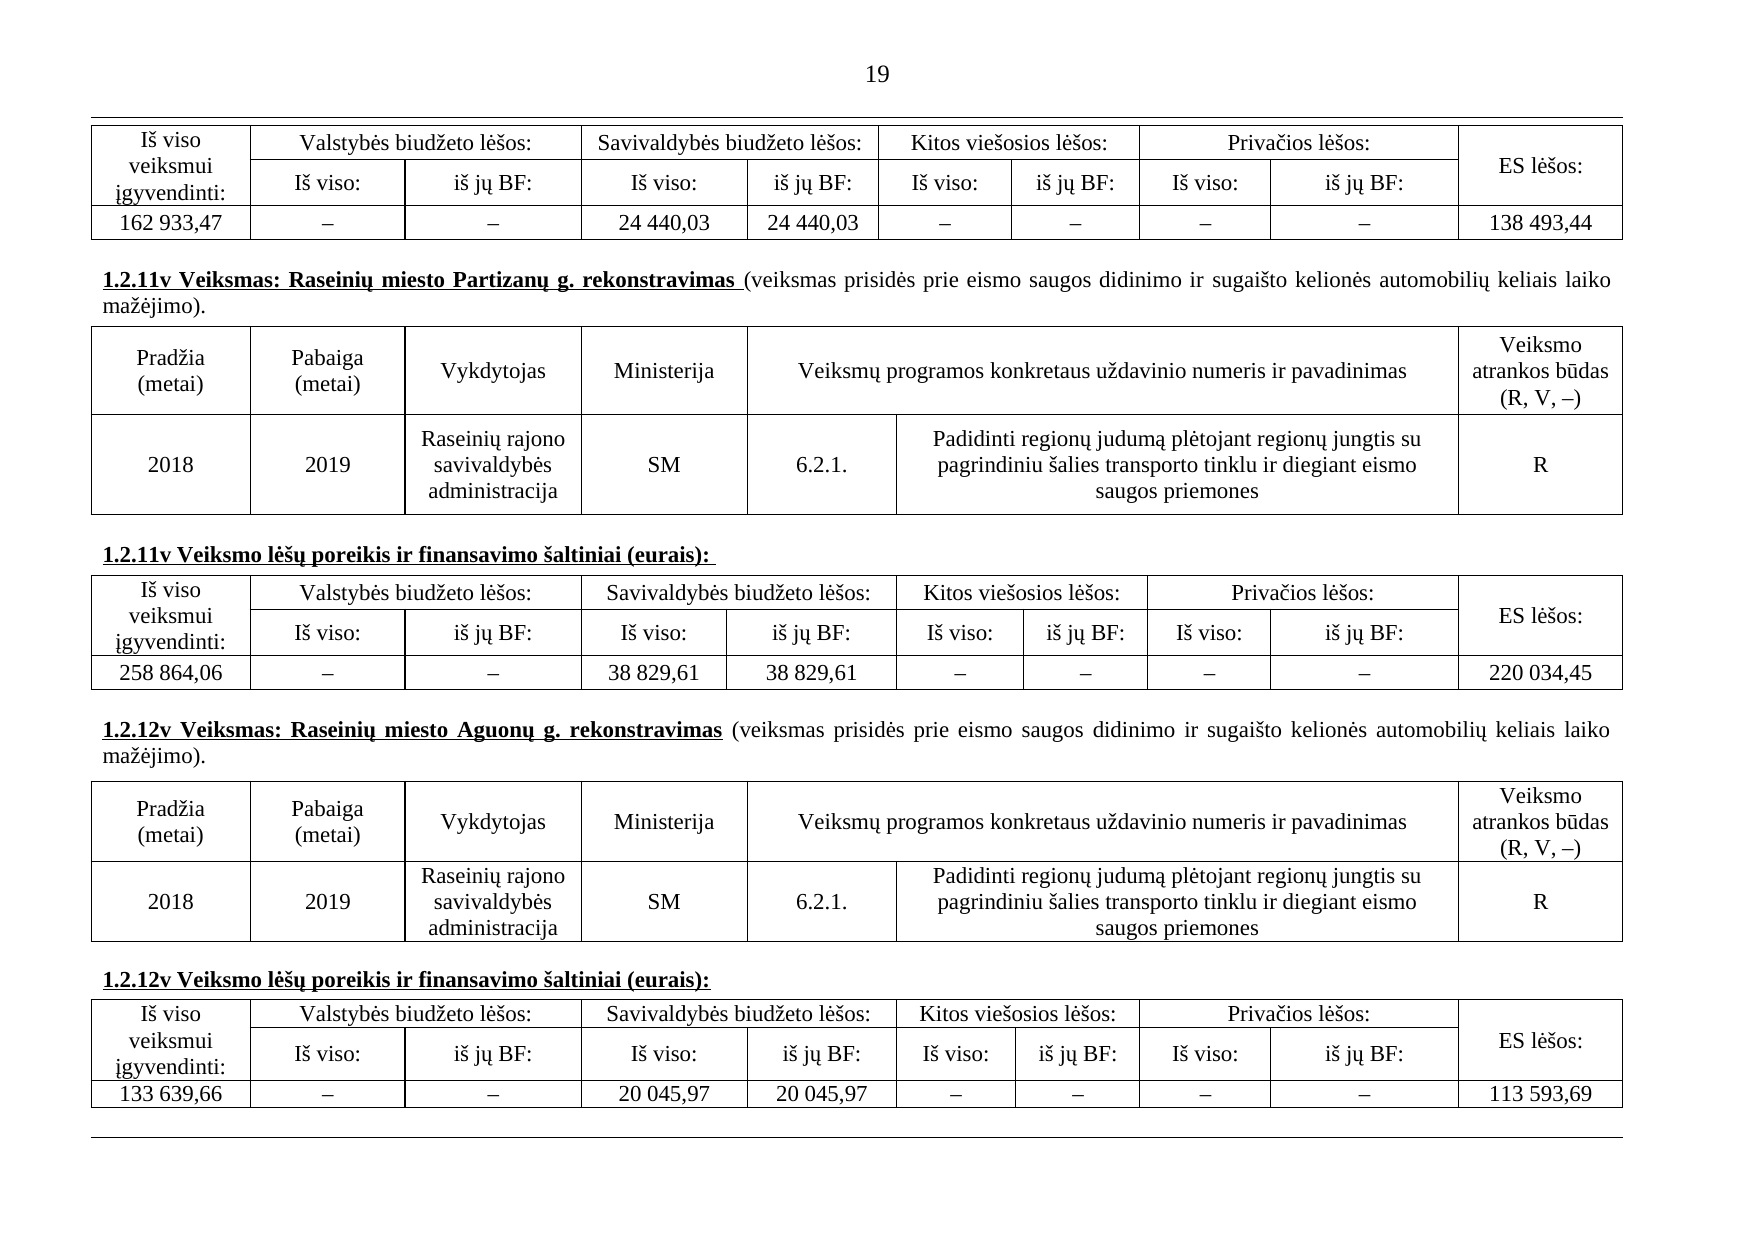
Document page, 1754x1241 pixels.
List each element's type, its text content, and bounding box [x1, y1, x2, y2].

table_cell 38 829,61 [727, 656, 896, 688]
table_cell Iš viso: [582, 610, 726, 655]
table_cell iš jų BF: [1012, 160, 1139, 205]
table_cell Pradžia (metai) [92, 782, 250, 861]
table_cell Iš viso: [582, 1028, 747, 1079]
table_cell Iš viso: [1140, 160, 1270, 205]
table_cell Kitos viešosios lėšos: [879, 126, 1139, 159]
table_cell 38 829,61 [582, 656, 726, 688]
table_cell 258 864,06 [92, 656, 250, 688]
table_cell Raseinių rajono savivaldybės administracija [406, 862, 581, 941]
table_cell – [1024, 656, 1147, 688]
table_cell 20 045,97 [582, 1081, 747, 1107]
table_cell 20 045,97 [748, 1081, 896, 1107]
table_cell Privačios lėšos: [1140, 1000, 1458, 1027]
table_cell iš jų BF: [1271, 1028, 1458, 1079]
table_cell 24 440,03 [582, 206, 747, 239]
table_cell Kitos viešosios lėšos: [897, 1000, 1139, 1027]
table_cell – [1012, 206, 1139, 239]
table_cell – [1271, 206, 1458, 239]
table_cell [85, 1107, 91, 1137]
table_cell [85, 117, 91, 125]
table_cell 6.2.1. [748, 415, 896, 514]
table_cell Valstybės biudžeto lėšos: [251, 1000, 581, 1027]
table_cell Ministerija [582, 782, 747, 861]
table_cell Pabaiga (metai) [251, 327, 404, 414]
table_cell Iš viso: [1140, 1028, 1270, 1079]
table_cell [91, 118, 1623, 125]
table_cell iš jų BF: [406, 160, 581, 205]
table_cell Iš viso veiksmui įgyvendinti: [92, 126, 250, 205]
table_cell [1623, 689, 1651, 781]
table_cell Vykdytojas [406, 782, 581, 861]
table_cell [85, 575, 91, 608]
table_cell Valstybės biudžeto lėšos: [251, 126, 581, 159]
table_cell – [251, 206, 404, 239]
table_cell [1623, 1027, 1651, 1079]
table_cell [1623, 1080, 1651, 1107]
table_cell SM [582, 862, 747, 941]
table_cell R [1459, 415, 1622, 514]
table_cell Savivaldybės biudžeto lėšos: [582, 1000, 896, 1027]
table_cell Iš viso: [251, 1028, 404, 1079]
table_cell – [1271, 656, 1458, 688]
table_cell [85, 514, 91, 575]
table_cell [85, 1080, 91, 1107]
table_cell [85, 861, 91, 941]
table_cell Pabaiga (metai) [251, 782, 404, 861]
table_cell Savivaldybės biudžeto lėšos: [582, 126, 878, 159]
table_cell Kitos viešosios lėšos: [897, 576, 1147, 608]
table_cell iš jų BF: [1016, 1028, 1139, 1079]
table_cell [85, 326, 91, 414]
table_cell 220 034,45 [1459, 656, 1622, 688]
table_cell [91, 1108, 1623, 1137]
table_cell – [1140, 1081, 1270, 1107]
table_cell 1.2.12v Veiksmas: Raseinių miesto Aguonų g. rekonstravimas (veiksmas prisidės prie eismo saugos didinimo ir sugaišto kelionės automobilių keliais laiko mažėjimo). [91, 690, 1623, 781]
table_cell Veiksmų programos konkretaus uždavinio numeris ir pavadinimas [748, 782, 1458, 861]
table_cell 1.2.11v Veiksmo lėšų poreikis ir finansavimo šaltiniai (eurais): [91, 515, 1623, 575]
table_cell 1.2.12v Veiksmo lėšų poreikis ir finansavimo šaltiniai (eurais): [91, 942, 1623, 999]
table_cell – [406, 206, 581, 239]
table_cell 6.2.1. [748, 862, 896, 941]
table_cell [1623, 239, 1651, 326]
table_cell Iš viso: [582, 160, 747, 205]
table_cell iš jų BF: [406, 610, 581, 655]
table_cell iš jų BF: [727, 610, 896, 655]
table_cell [1623, 781, 1651, 861]
table_cell – [1148, 656, 1270, 688]
table_cell [1623, 514, 1651, 575]
table_cell [1623, 609, 1651, 655]
table_cell Vykdytojas [406, 327, 581, 414]
table_cell Iš viso: [1148, 610, 1270, 655]
table_cell – [879, 206, 1011, 239]
table_cell [1623, 575, 1651, 608]
table_cell ES lėšos: [1459, 126, 1622, 205]
table_cell 133 639,66 [92, 1081, 250, 1107]
table_cell R [1459, 862, 1622, 941]
table_cell Iš viso: [897, 610, 1023, 655]
table_cell Privačios lėšos: [1140, 126, 1458, 159]
table_cell Pradžia (metai) [92, 327, 250, 414]
table_cell [1623, 159, 1651, 205]
table_cell Raseinių rajono savivaldybės administracija [406, 415, 581, 514]
table_cell [85, 239, 91, 326]
table_cell 113 593,69 [1459, 1081, 1622, 1107]
table_cell Iš viso: [897, 1028, 1015, 1079]
table_cell [85, 609, 91, 655]
table_cell [85, 125, 91, 159]
table_cell [1623, 999, 1651, 1027]
table_cell – [897, 656, 1023, 688]
table_cell iš jų BF: [1271, 610, 1458, 655]
table_cell 1.2.11v Veiksmas: Raseinių miesto Partizanų g. rekonstravimas (veiksmas prisidės prie eismo saugos didinimo ir sugaišto kelionės automobilių keliais laiko mažėjimo). [91, 240, 1623, 326]
table_cell [85, 159, 91, 205]
table_cell Iš viso veiksmui įgyvendinti: [92, 576, 250, 655]
table_cell iš jų BF: [1271, 160, 1458, 205]
table_cell iš jų BF: [748, 1028, 896, 1079]
table_cell [1623, 326, 1651, 414]
table_cell 162 933,47 [92, 206, 250, 239]
table_cell – [897, 1081, 1015, 1107]
table_cell [85, 414, 91, 514]
table_cell [1623, 125, 1651, 159]
table_cell [85, 205, 91, 239]
table_cell [1623, 414, 1651, 514]
table_cell Valstybės biudžeto lėšos: [251, 576, 581, 608]
table_cell SM [582, 415, 747, 514]
table_cell [85, 689, 91, 781]
table_cell Ministerija [582, 327, 747, 414]
table_cell – [406, 656, 581, 688]
table_cell Veiksmo atrankos būdas (R, V, –) [1459, 327, 1622, 414]
table_cell Padidinti regionų judumą plėtojant regionų jungtis su pagrindiniu šalies transporto tinklu ir diegiant eismo saugos priemones [897, 415, 1458, 514]
table_cell [1623, 655, 1651, 688]
table_cell iš jų BF: [1024, 610, 1147, 655]
table_cell [85, 781, 91, 861]
table_cell Iš viso veiksmui įgyvendinti: [92, 1000, 250, 1079]
table_cell – [1271, 1081, 1458, 1107]
table_cell [1623, 861, 1651, 941]
table_cell [1623, 941, 1651, 999]
table_cell ES lėšos: [1459, 576, 1622, 655]
table_cell Iš viso: [251, 610, 404, 655]
table_cell [1623, 205, 1651, 239]
table_cell – [1140, 206, 1270, 239]
table_cell [85, 999, 91, 1027]
table_cell Iš viso: [251, 160, 404, 205]
table_cell iš jų BF: [748, 160, 878, 205]
table_cell 2018 [92, 862, 250, 941]
table_cell Iš viso: [879, 160, 1011, 205]
table_cell 2019 [251, 862, 404, 941]
table_cell Veiksmo atrankos būdas (R, V, –) [1459, 782, 1622, 861]
table_cell – [1016, 1081, 1139, 1107]
table_cell 2019 [251, 415, 404, 514]
table_cell – [406, 1081, 581, 1107]
table_cell ES lėšos: [1459, 1000, 1622, 1079]
table_cell iš jų BF: [406, 1028, 581, 1079]
table_cell Savivaldybės biudžeto lėšos: [582, 576, 896, 608]
table_cell 24 440,03 [748, 206, 878, 239]
table_cell 138 493,44 [1459, 206, 1622, 239]
table_cell [85, 941, 91, 999]
table_cell – [251, 656, 404, 688]
table_cell Padidinti regionų judumą plėtojant regionų jungtis su pagrindiniu šalies transporto tinklu ir diegiant eismo saugos priemones [897, 862, 1458, 941]
table_cell [1623, 117, 1651, 125]
table_cell [85, 1027, 91, 1079]
table_cell 2018 [92, 415, 250, 514]
table_cell – [251, 1081, 404, 1107]
table_cell Veiksmų programos konkretaus uždavinio numeris ir pavadinimas [748, 327, 1458, 414]
table_cell Privačios lėšos: [1148, 576, 1458, 608]
table_cell [1623, 1107, 1651, 1137]
table_cell [85, 655, 91, 688]
